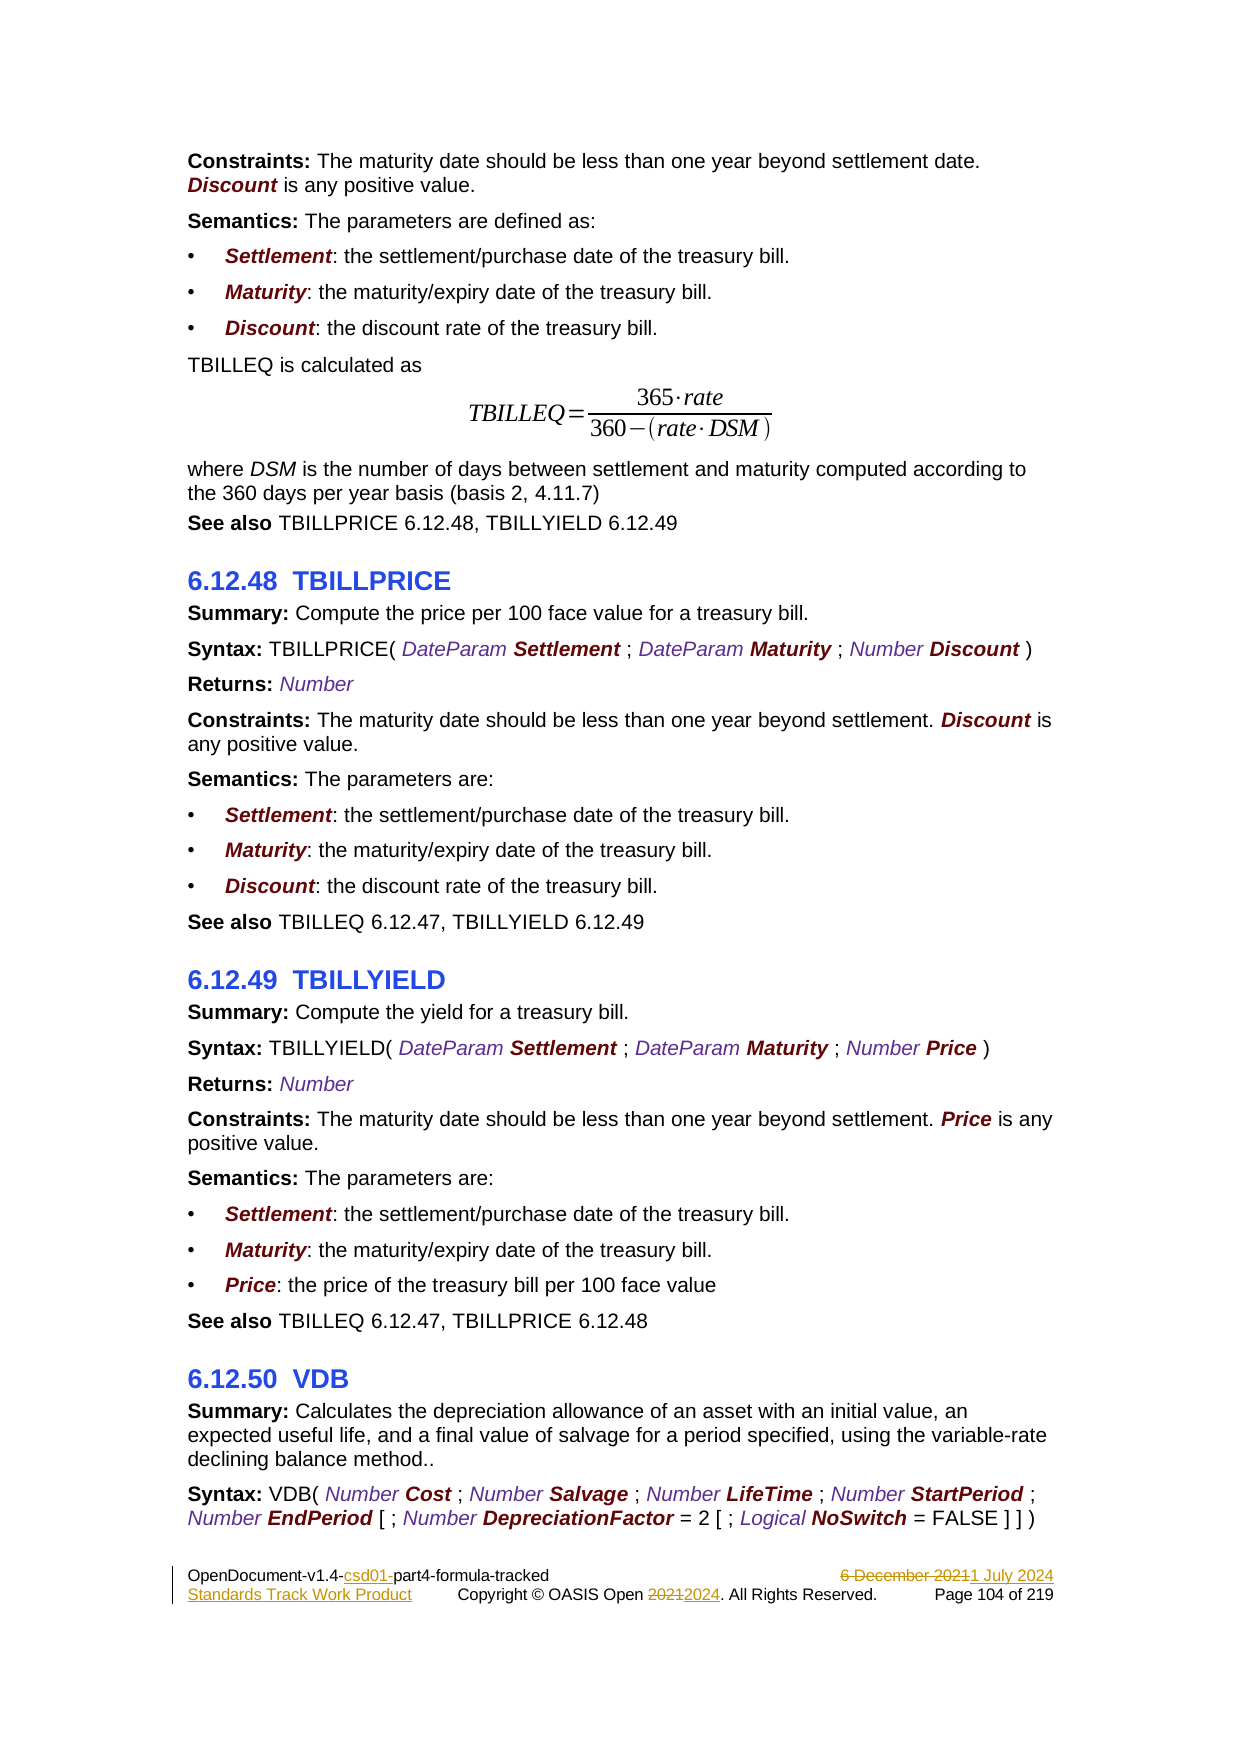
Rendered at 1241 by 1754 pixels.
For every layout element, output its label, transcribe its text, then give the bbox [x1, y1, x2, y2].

text where DSM is the number of days between settlement and maturity computed according to the 360 days per year basis (basis 2, 4.11.7) [187, 458, 1053, 505]
subtitle TBILLYIELD [187, 965, 1053, 995]
list Maturity: the maturity/expiry date of the treasury bill. [187, 1238, 1053, 1262]
list Discount: the discount rate of the treasury bill. [187, 316, 1053, 339]
text Syntax: TBILLPRICE( DateParam Settlement ; DateParam Maturity ; Number Discount ) [187, 637, 1053, 661]
text Returns: Number [187, 1072, 1053, 1096]
text Semantics: The parameters are: [187, 1167, 1053, 1190]
text See also TBILLEQ 6.12.47, TBILLPRICE 6.12.48 [187, 1309, 1053, 1333]
text Constraints: The maturity date should be less than one year beyond settlement date. Discount is any positive value. [187, 150, 1053, 197]
list Settlement: the settlement/purchase date of the treasury bill. [187, 245, 1053, 268]
text TBILLEQ is calculated as [187, 354, 1053, 377]
text Summary: Compute the yield for a treasury bill. [187, 1001, 1053, 1024]
text See also TBILLPRICE 6.12.48, TBILLYIELD 6.12.49 [187, 511, 1053, 534]
list Maturity: the maturity/expiry date of the treasury bill. [187, 839, 1053, 862]
list Price: the price of the treasury bill per 100 face value [187, 1274, 1053, 1297]
text Returns: Number [187, 673, 1053, 696]
list Discount: the discount rate of the treasury bill. [187, 874, 1053, 898]
text Constraints: The maturity date should be less than one year beyond settlement. Price is any positive value. [187, 1108, 1053, 1155]
text Semantics: The parameters are defined as: [187, 209, 1053, 233]
list Maturity: the maturity/expiry date of the treasury bill. [187, 280, 1053, 304]
subtitle VDB [187, 1364, 1053, 1394]
text Summary: Calculates the depreciation allowance of an asset with an initial value, an expected useful life, and a final value of salvage for a period specified, using the variable-rate declining balance method.. [187, 1400, 1053, 1471]
text Syntax: TBILLYIELD( DateParam Settlement ; DateParam Maturity ; Number Price ) [187, 1036, 1053, 1060]
list Settlement: the settlement/purchase date of the treasury bill. [187, 1202, 1053, 1226]
list Settlement: the settlement/purchase date of the treasury bill. [187, 803, 1053, 827]
text See also TBILLEQ 6.12.47, TBILLYIELD 6.12.49 [187, 910, 1053, 934]
text Constraints: The maturity date should be less than one year beyond settlement. Discount is any positive value. [187, 708, 1053, 756]
text Summary: Compute the price per 100 face value for a treasury bill. [187, 602, 1053, 625]
subtitle TBILLPRICE [187, 566, 1053, 596]
text Semantics: The parameters are: [187, 768, 1053, 791]
text Syntax: VDB( Number Cost ; Number Salvage ; Number LifeTime ; Number StartPeriod ; Number EndPeriod [ ; Number DepreciationFactor = 2 [ ; Logical NoSwitch = FALSE ] ] ) [187, 1483, 1053, 1530]
